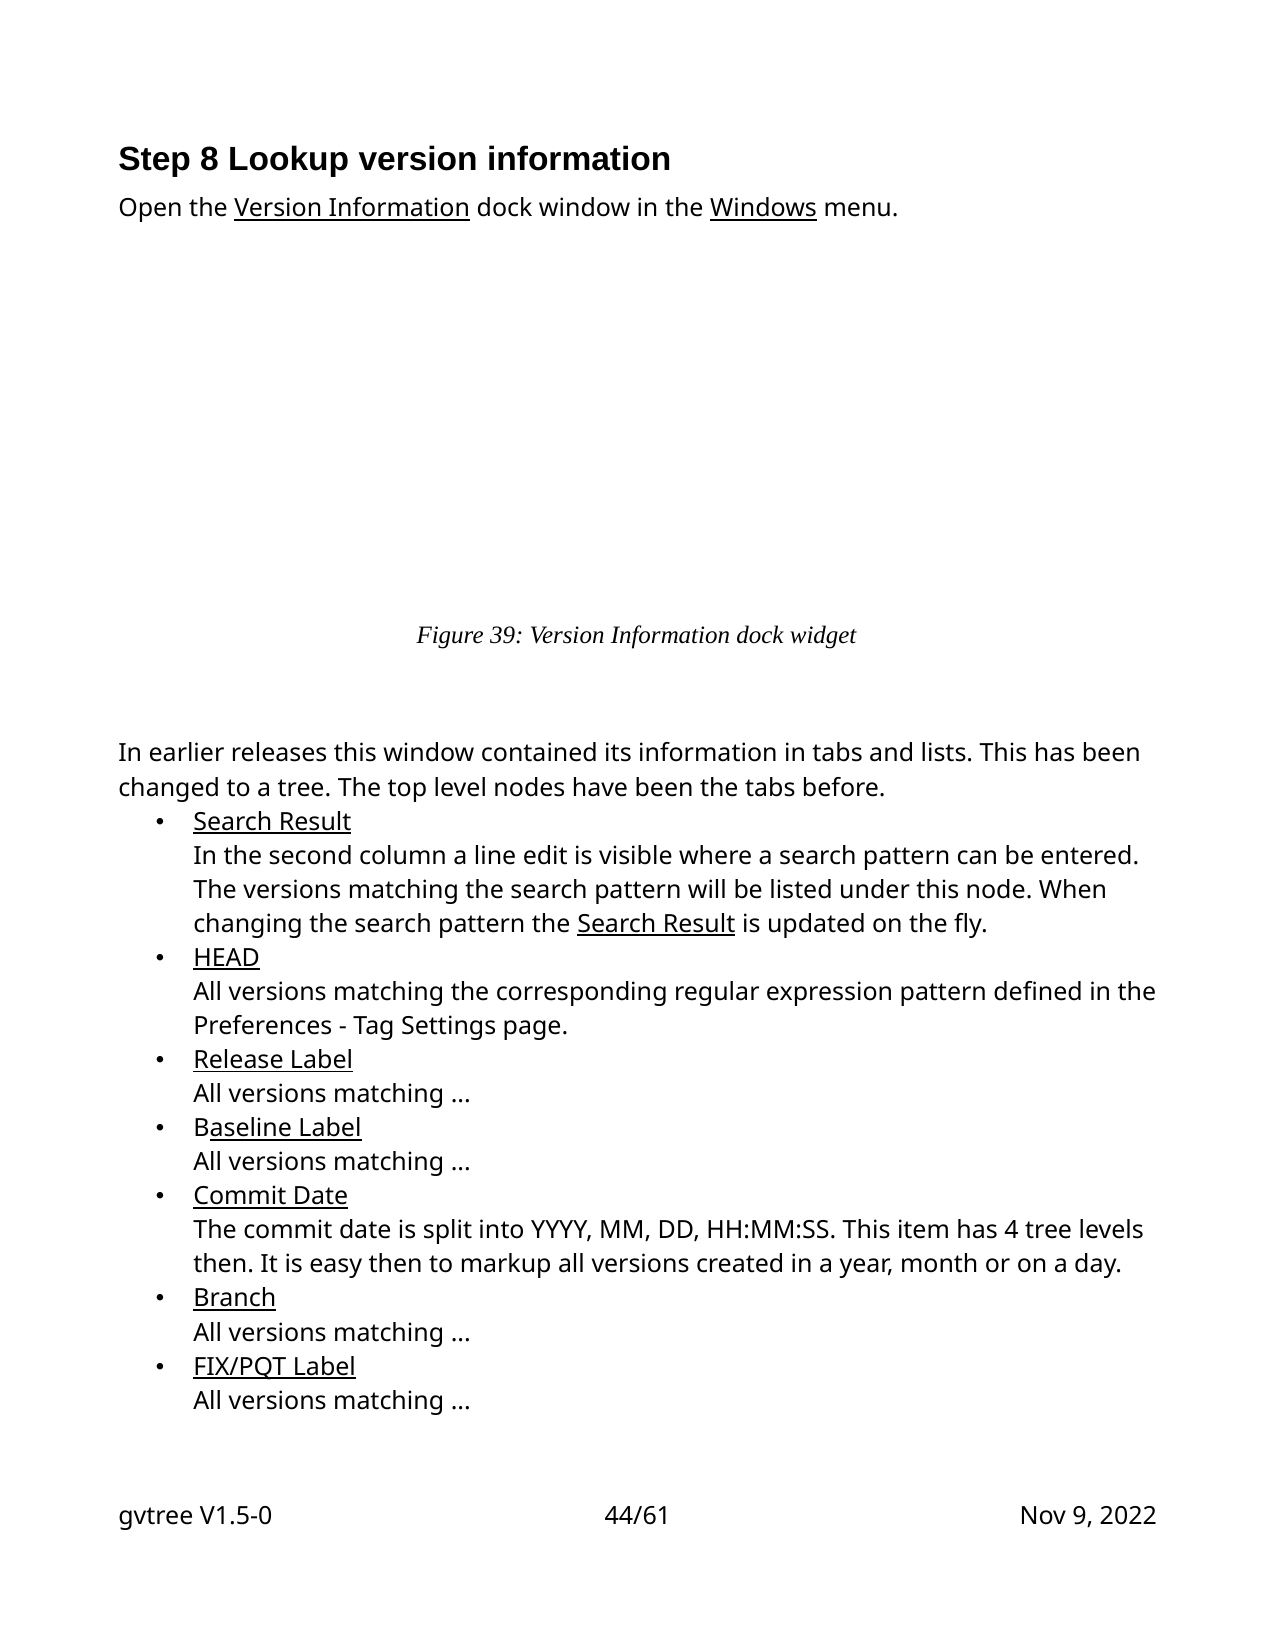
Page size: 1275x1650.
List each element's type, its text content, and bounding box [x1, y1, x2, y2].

text In earlier releases this window contained its information in tabs and lists. This has been changed to a tree. The top level nodes have been the tabs before. [118, 735, 1157, 803]
list Baseline Label All versions matching ... [156, 1110, 1157, 1178]
list HEAD All versions matching the corresponding regular expression pattern defined in the Preferences - Tag Settings page. [156, 939, 1157, 1042]
list Commit Date The commit date is split into YYYY, MM, DD, HH:MM:SS. This item has 4 tree levels then. It is easy then to markup all versions created in a year, month or on a day. [156, 1178, 1157, 1280]
list Release Label All versions matching ... [156, 1042, 1157, 1110]
list Search Result In the second column a line edit is visible where a search pattern can be entered. The versions matching the search pattern will be listed under this node. When changing the search pattern the Search Result is updated on the fly. [156, 803, 1157, 939]
subtitle Step 8 Lookup version information [118, 139, 1157, 178]
text Figure 39: Version Information dock widget [297, 271, 978, 648]
list FIX/PQT Label All versions matching ... [156, 1348, 1157, 1416]
text Open the Version Information dock window in the Windows menu. [118, 190, 1157, 224]
list Branch All versions matching ... [156, 1280, 1157, 1348]
